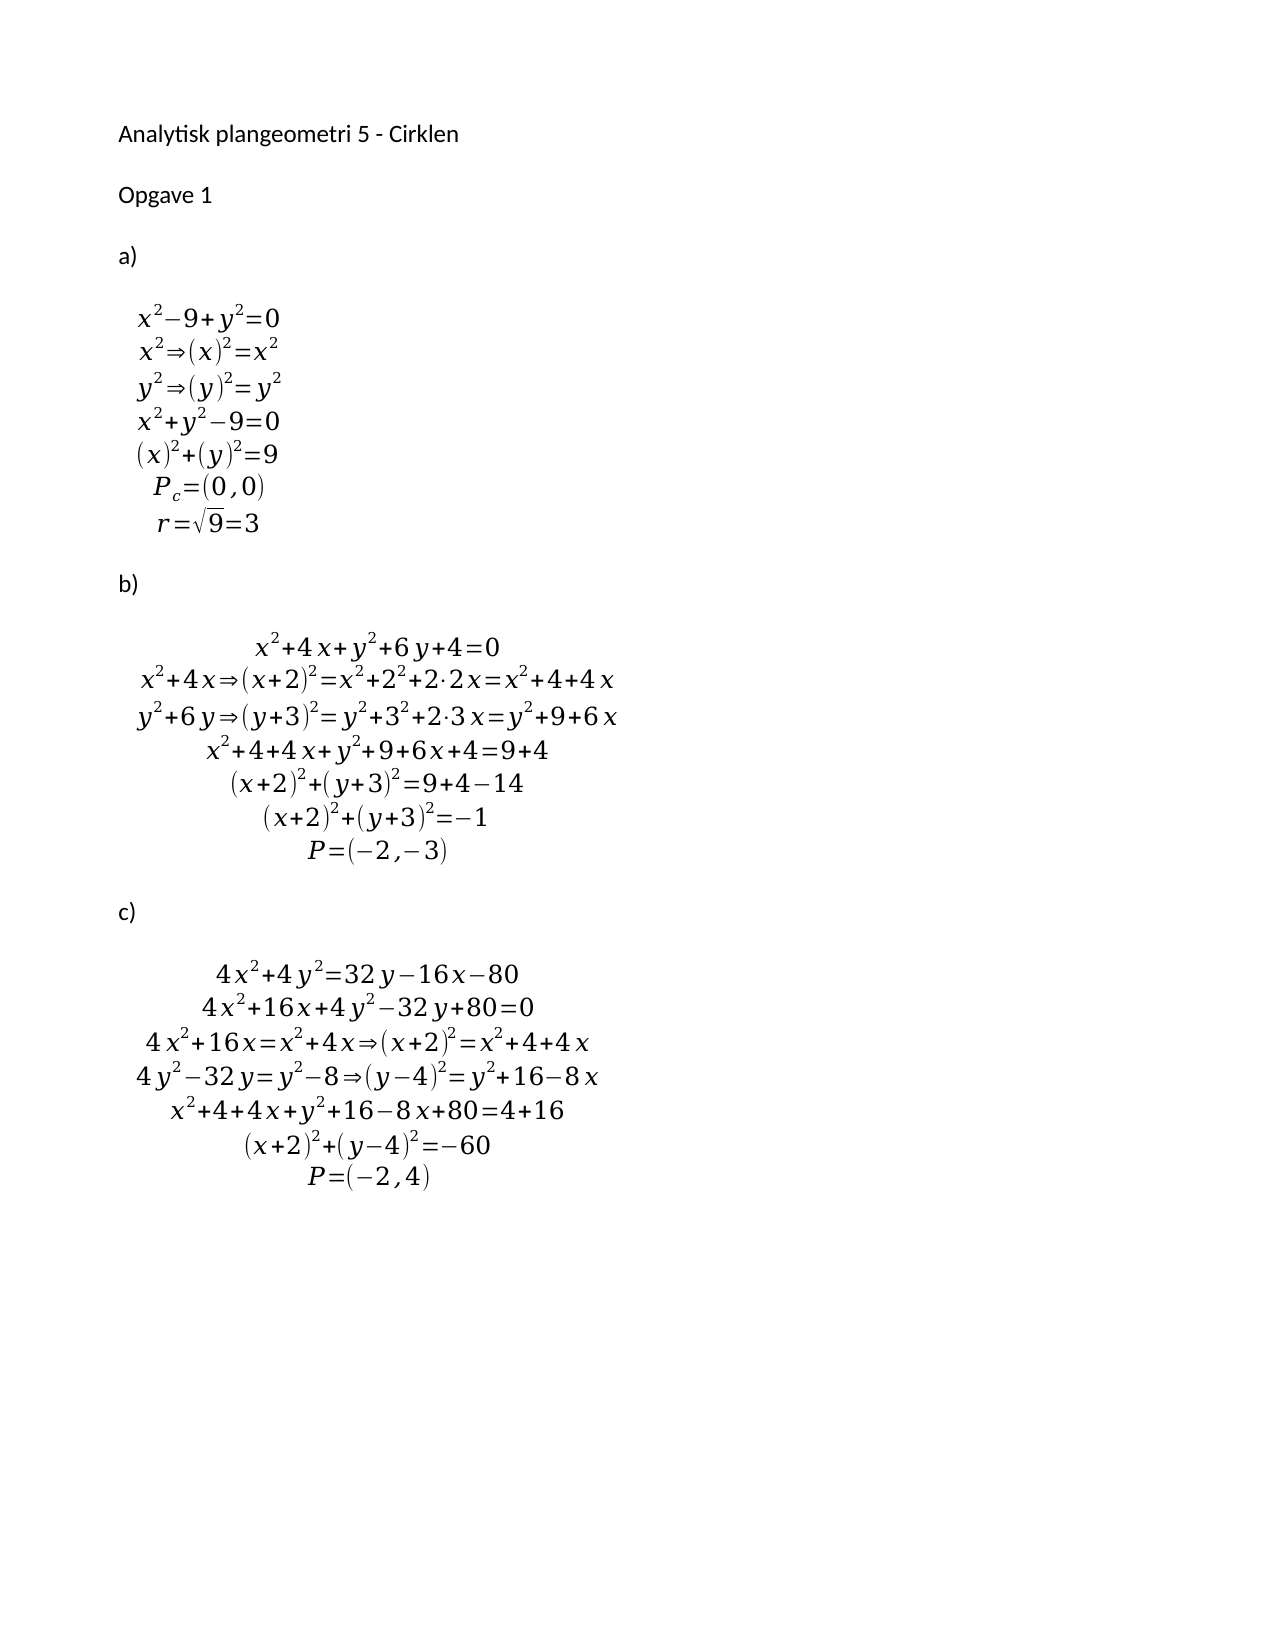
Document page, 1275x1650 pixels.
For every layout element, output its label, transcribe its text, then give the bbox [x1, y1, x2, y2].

text a) [118, 240, 1157, 271]
text Opgave 1 [118, 179, 1157, 210]
text Analytisk plangeometri 5 - Cirklen [118, 118, 1157, 149]
text b) [118, 568, 1157, 599]
text c) [118, 896, 1157, 927]
